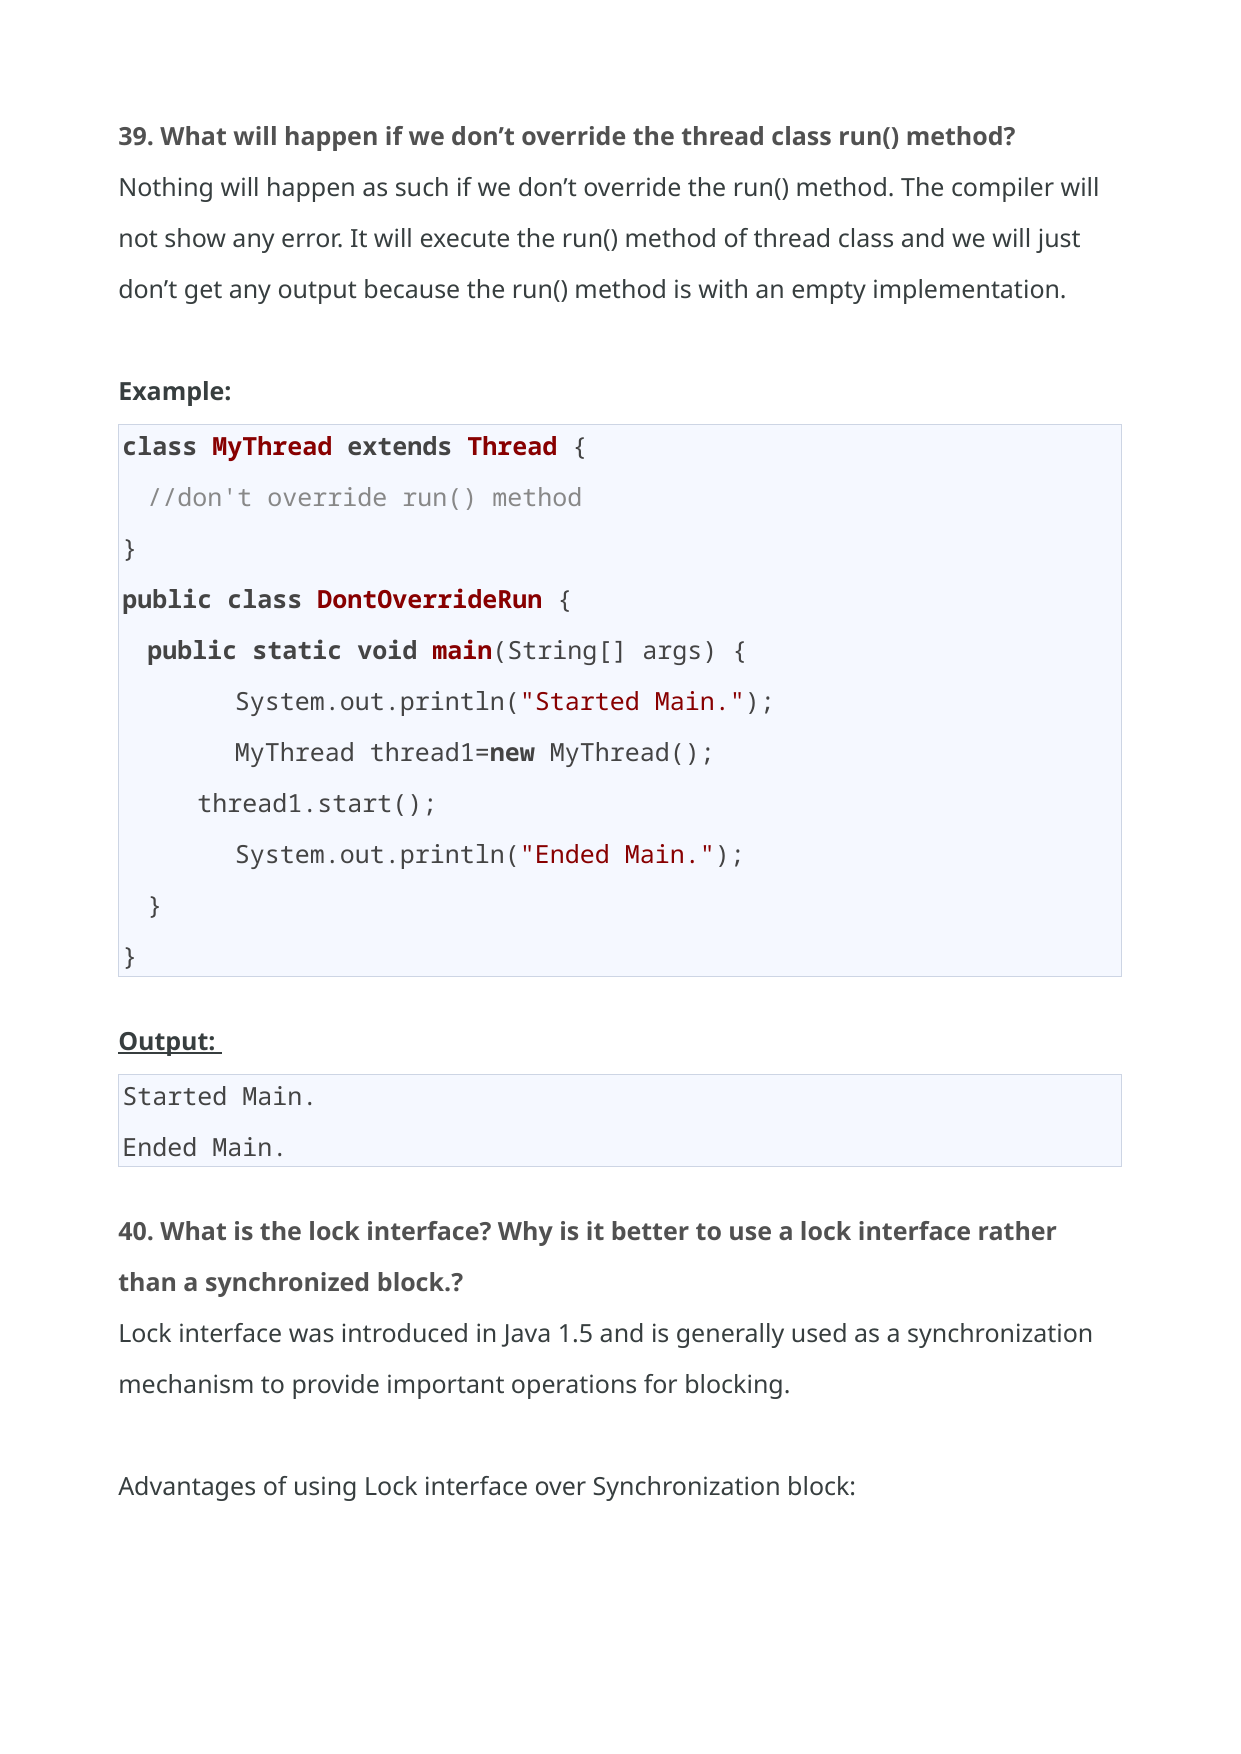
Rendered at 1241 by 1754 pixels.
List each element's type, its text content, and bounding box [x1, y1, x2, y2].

text //don't override run() method [119, 475, 1121, 513]
text Started Main. [119, 1075, 1121, 1112]
text thread1.start(); [119, 782, 1121, 820]
text Output: [118, 1023, 1122, 1057]
text Nothing will happen as such if we don’t override the run() method. The compiler will not show any error. It will execute the run() method of thread class and we will just don’t get any output because the run() method is with an empty implementation. Example: [118, 169, 1122, 407]
subtitle 40. What is the lock interface? Why is it better to use a lock interface rather than a synchronized block.? [118, 1214, 1122, 1299]
text Lock interface was introduced in Java 1.5 and is generally used as a synchronization mechanism to provide important operations for blocking. Advantages of using Lock interface over Synchronization block: [118, 1316, 1122, 1503]
text MyThread thread1=new MyThread(); [119, 731, 1121, 769]
text } [119, 935, 1121, 976]
text } [119, 526, 1121, 564]
text Ended Main. [119, 1125, 1121, 1166]
text class MyThread extends Thread { [119, 425, 1121, 462]
text } [119, 884, 1121, 922]
text System.out.println("Started Main."); [119, 679, 1121, 718]
text System.out.println("Ended Main."); [119, 833, 1121, 871]
subtitle 39. What will happen if we don’t override the thread class run() method? [118, 118, 1122, 152]
text public static void main(String[] args) { [119, 628, 1121, 667]
text public class DontOverrideRun { [119, 577, 1121, 616]
